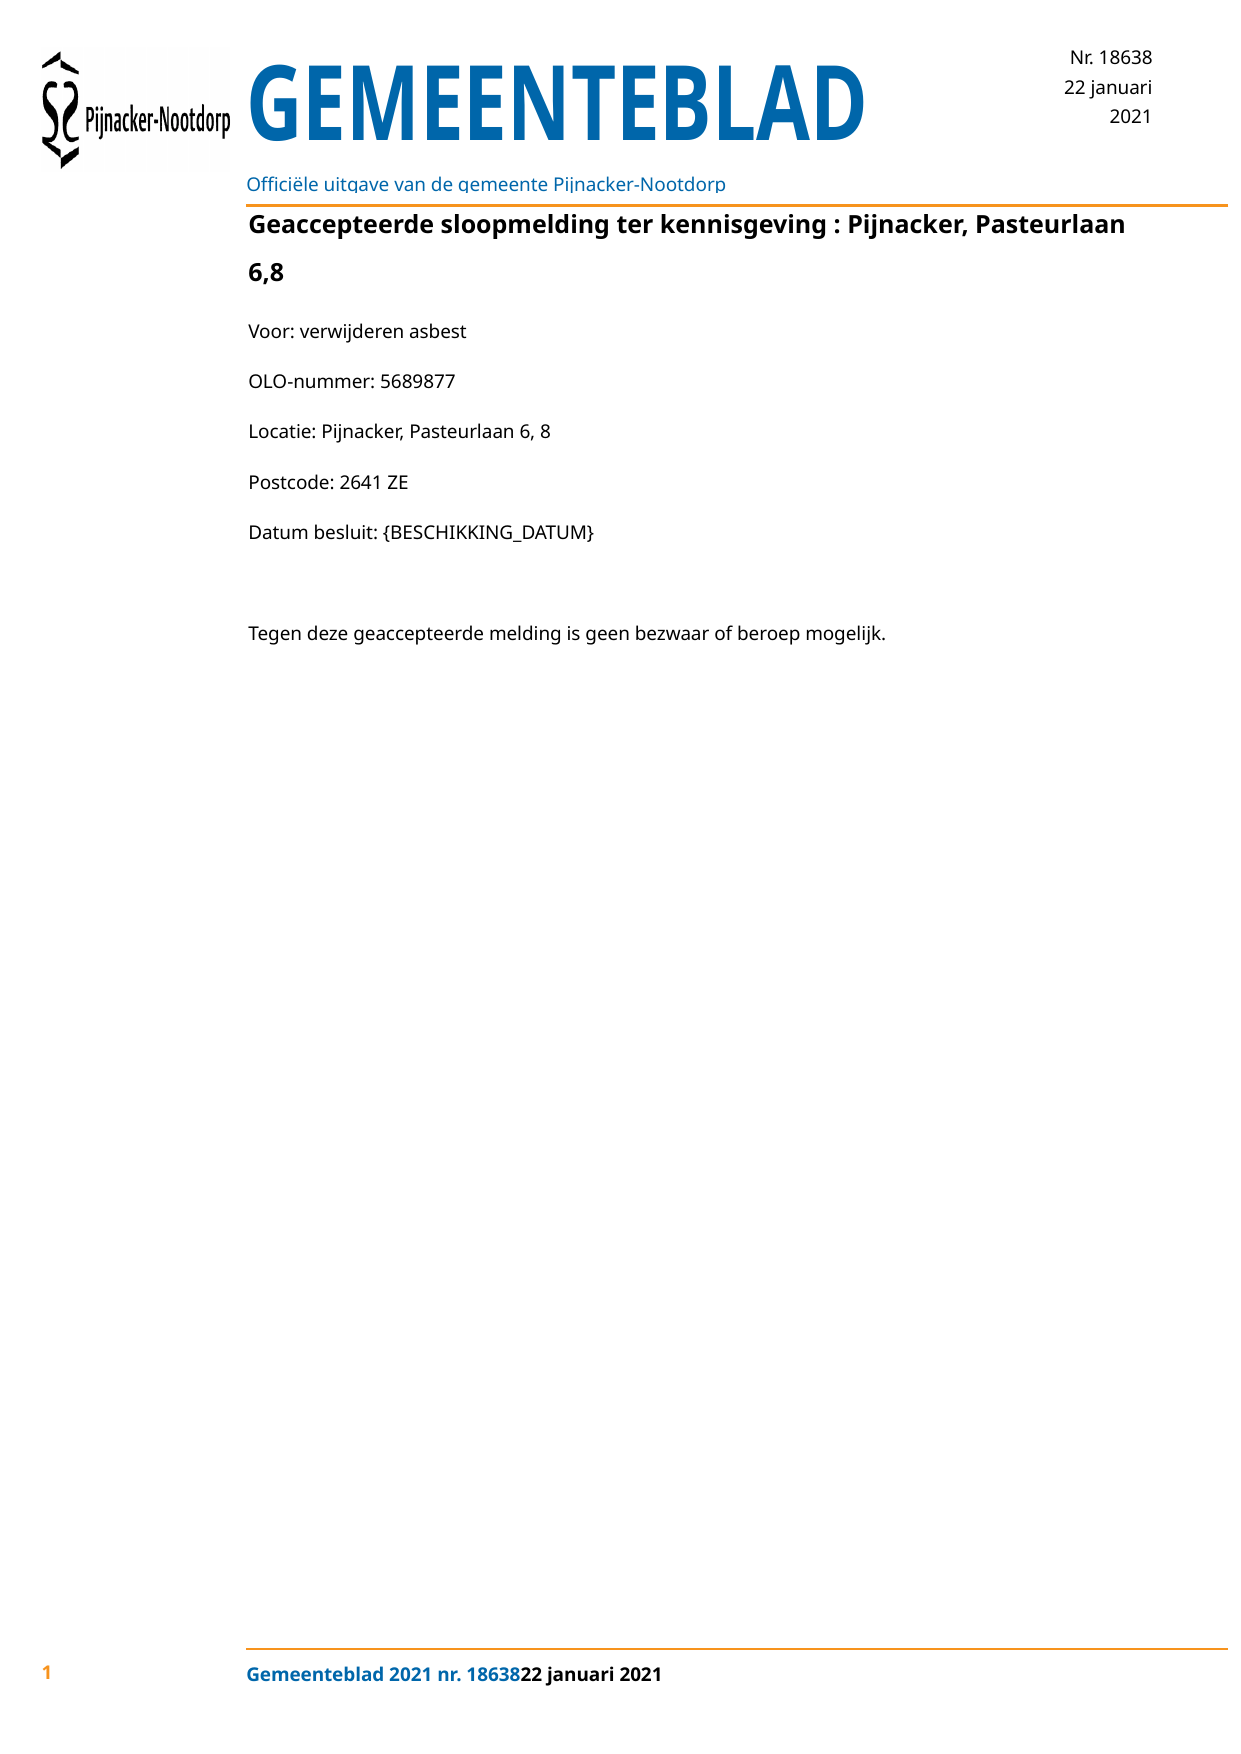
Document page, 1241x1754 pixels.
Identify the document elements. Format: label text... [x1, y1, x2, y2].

text Voor: verwijderen asbest [248, 318, 1152, 344]
text Datum besluit: {BESCHIKKING_DATUM} [248, 519, 1152, 545]
picture [41, 47, 231, 172]
text OLO-nummer: 5689877 [248, 368, 1152, 394]
text Locatie: Pijnacker, Pasteurlaan 6, 8 [248, 419, 1152, 444]
text Postcode: 2641 ZE [248, 469, 1152, 495]
text Geaccepteerde sloopmelding ter kennisgeving : Pijnacker, Pasteurlaan 6,8 [248, 207, 1152, 288]
text Tegen deze geaccepteerde melding is geen bezwaar of beroep mogelijk. [248, 620, 1152, 646]
